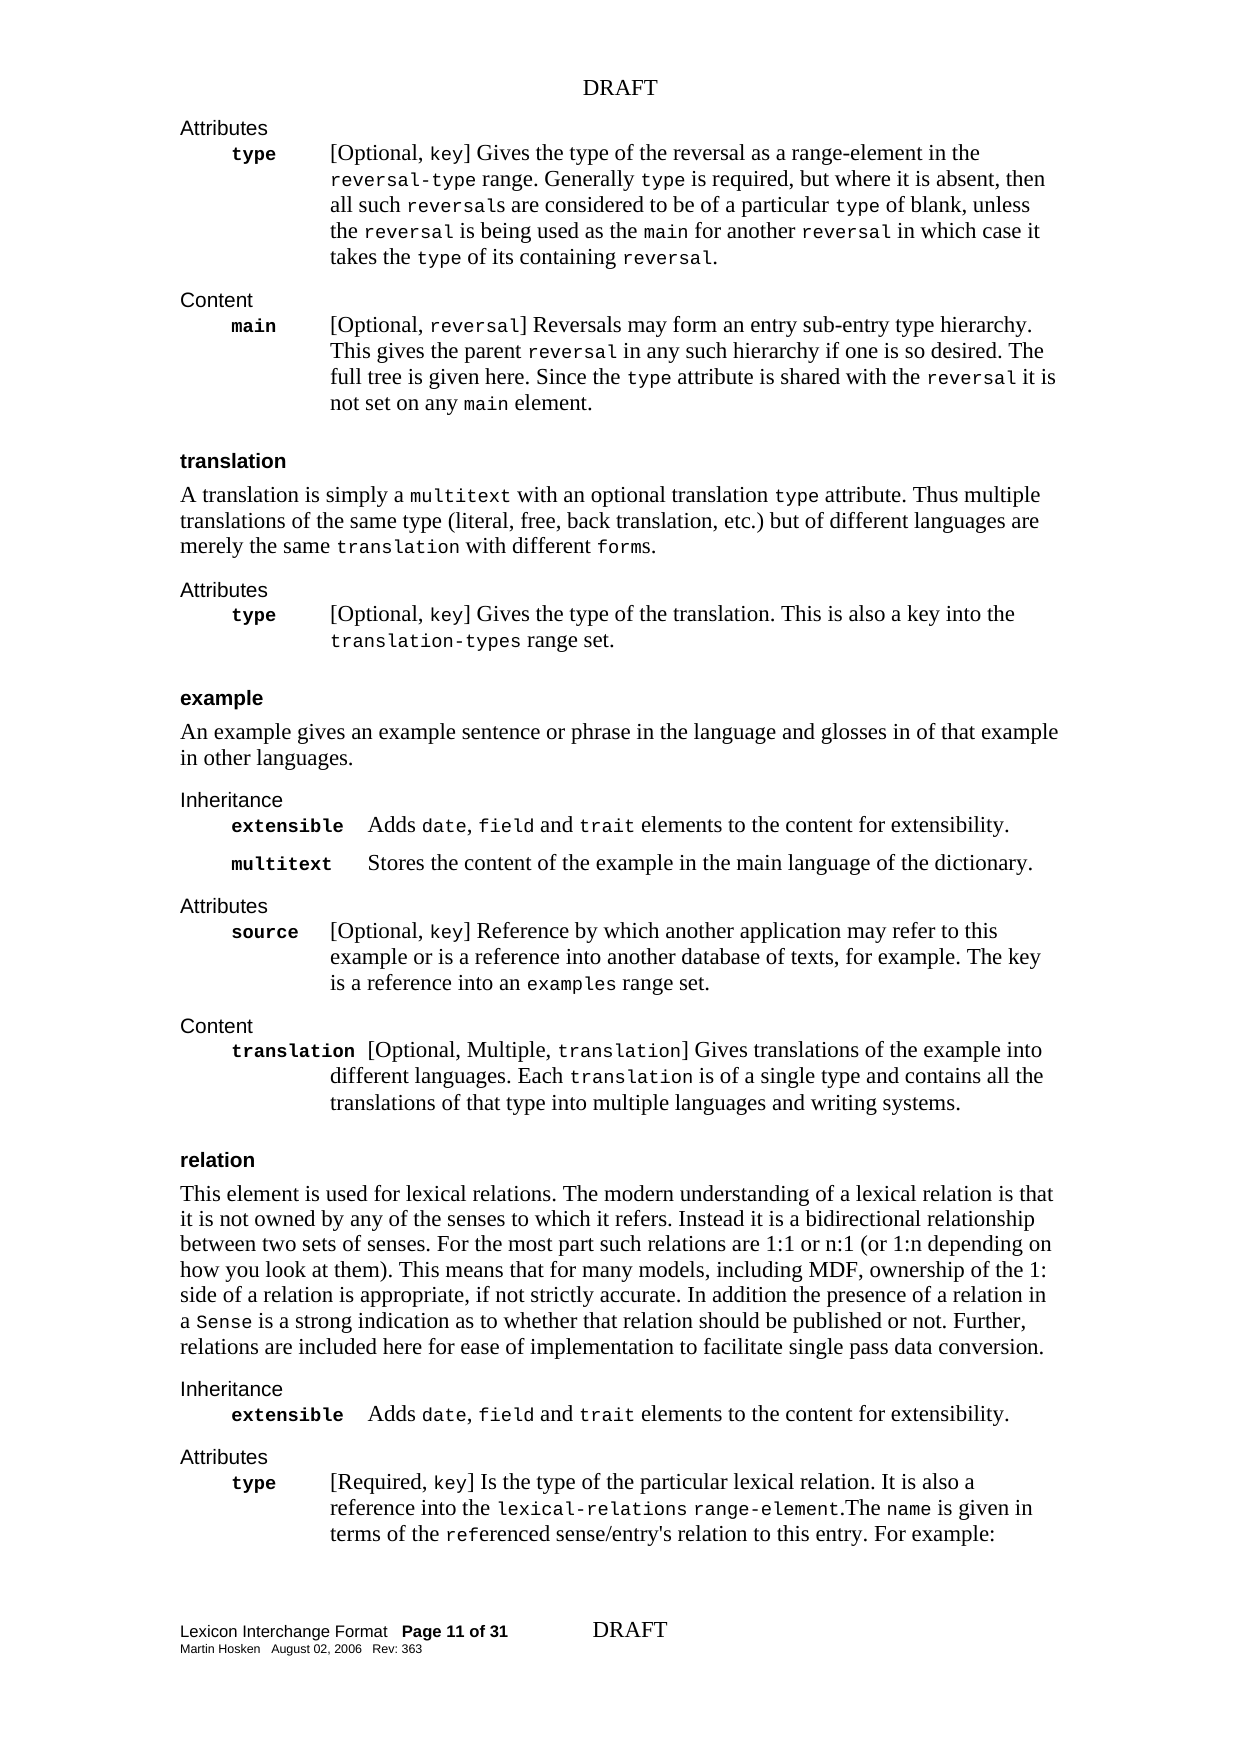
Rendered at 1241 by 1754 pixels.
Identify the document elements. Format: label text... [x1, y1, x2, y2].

text translation [Optional, Multiple, translation] Gives translations of the example into different languages. Each translation is of a single type and contains all the translations of that type into multiple languages and writing systems. [231, 1037, 1061, 1115]
subtitle Attributes [180, 1446, 1061, 1469]
text extensible Adds date, field and trait elements to the content for extensibility. [231, 1401, 1061, 1427]
subtitle Content [180, 289, 1061, 312]
text An example gives an example sentence or phrase in the language and glosses in of that example in other languages. [180, 719, 1061, 770]
subtitle relation [180, 1148, 1061, 1172]
subtitle Attributes [180, 117, 1061, 140]
subtitle Attributes [180, 578, 1061, 601]
text type [Optional, key] Gives the type of the translation. This is also a key into the translation-types range set. [231, 601, 1061, 653]
text main [Optional, reversal] Reversals may form an entry sub-entry type hierarchy. This gives the parent reversal in any such hierarchy if one is so desired. The full tree is given here. Since the type attribute is shared with the reversal it is not set on any main element. [231, 312, 1061, 416]
text type [Optional, key] Gives the type of the reversal as a range-element in the reversal-type range. Generally type is required, but where it is absent, then all such reversals are considered to be of a particular type of blank, unless the reversal is being used as the main for another reversal in which case it takes the type of its containing reversal. [231, 140, 1061, 270]
subtitle translation [180, 450, 1061, 473]
subtitle example [180, 687, 1061, 710]
subtitle Inheritance [180, 1378, 1061, 1401]
text A translation is simply a multitext with an optional translation type attribute. Thus multiple translations of the same type (literal, free, back translation, etc.) but of different languages are merely the same translation with different forms. [180, 482, 1061, 559]
text type [Required, key] Is the type of the particular lexical relation. It is also a reference into the lexical-relations range-element.The name is given in terms of the referenced sense/entry's relation to this entry. For example: [231, 1469, 1061, 1547]
text This element is used for lexical relations. The modern understanding of a lexical relation is that it is not owned by any of the senses to which it refers. Instead it is a bidirectional relationship between two sets of senses. For the most part such relations are 1:1 or n:1 (or 1:n depending on how you look at them). This means that for many models, including MDF, ownership of the 1: side of a relation is appropriate, if not strictly accurate. In addition the presence of a relation in a Sense is a strong indication as to whether that relation should be published or not. Further, relations are included here for ease of implementation to facilitate single pass data conversion. [180, 1181, 1061, 1359]
subtitle Content [180, 1014, 1061, 1037]
text source [Optional, key] Reference by which another application may refer to this example or is a reference into another database of texts, for example. The key is a reference into an examples range set. [231, 918, 1061, 996]
subtitle Inheritance [180, 788, 1061, 812]
text multitext Stores the content of the example in the main language of the dictionary. [231, 850, 1061, 876]
text extensible Adds date, field and trait elements to the content for extensibility. [231, 812, 1061, 838]
subtitle Attributes [180, 895, 1061, 918]
